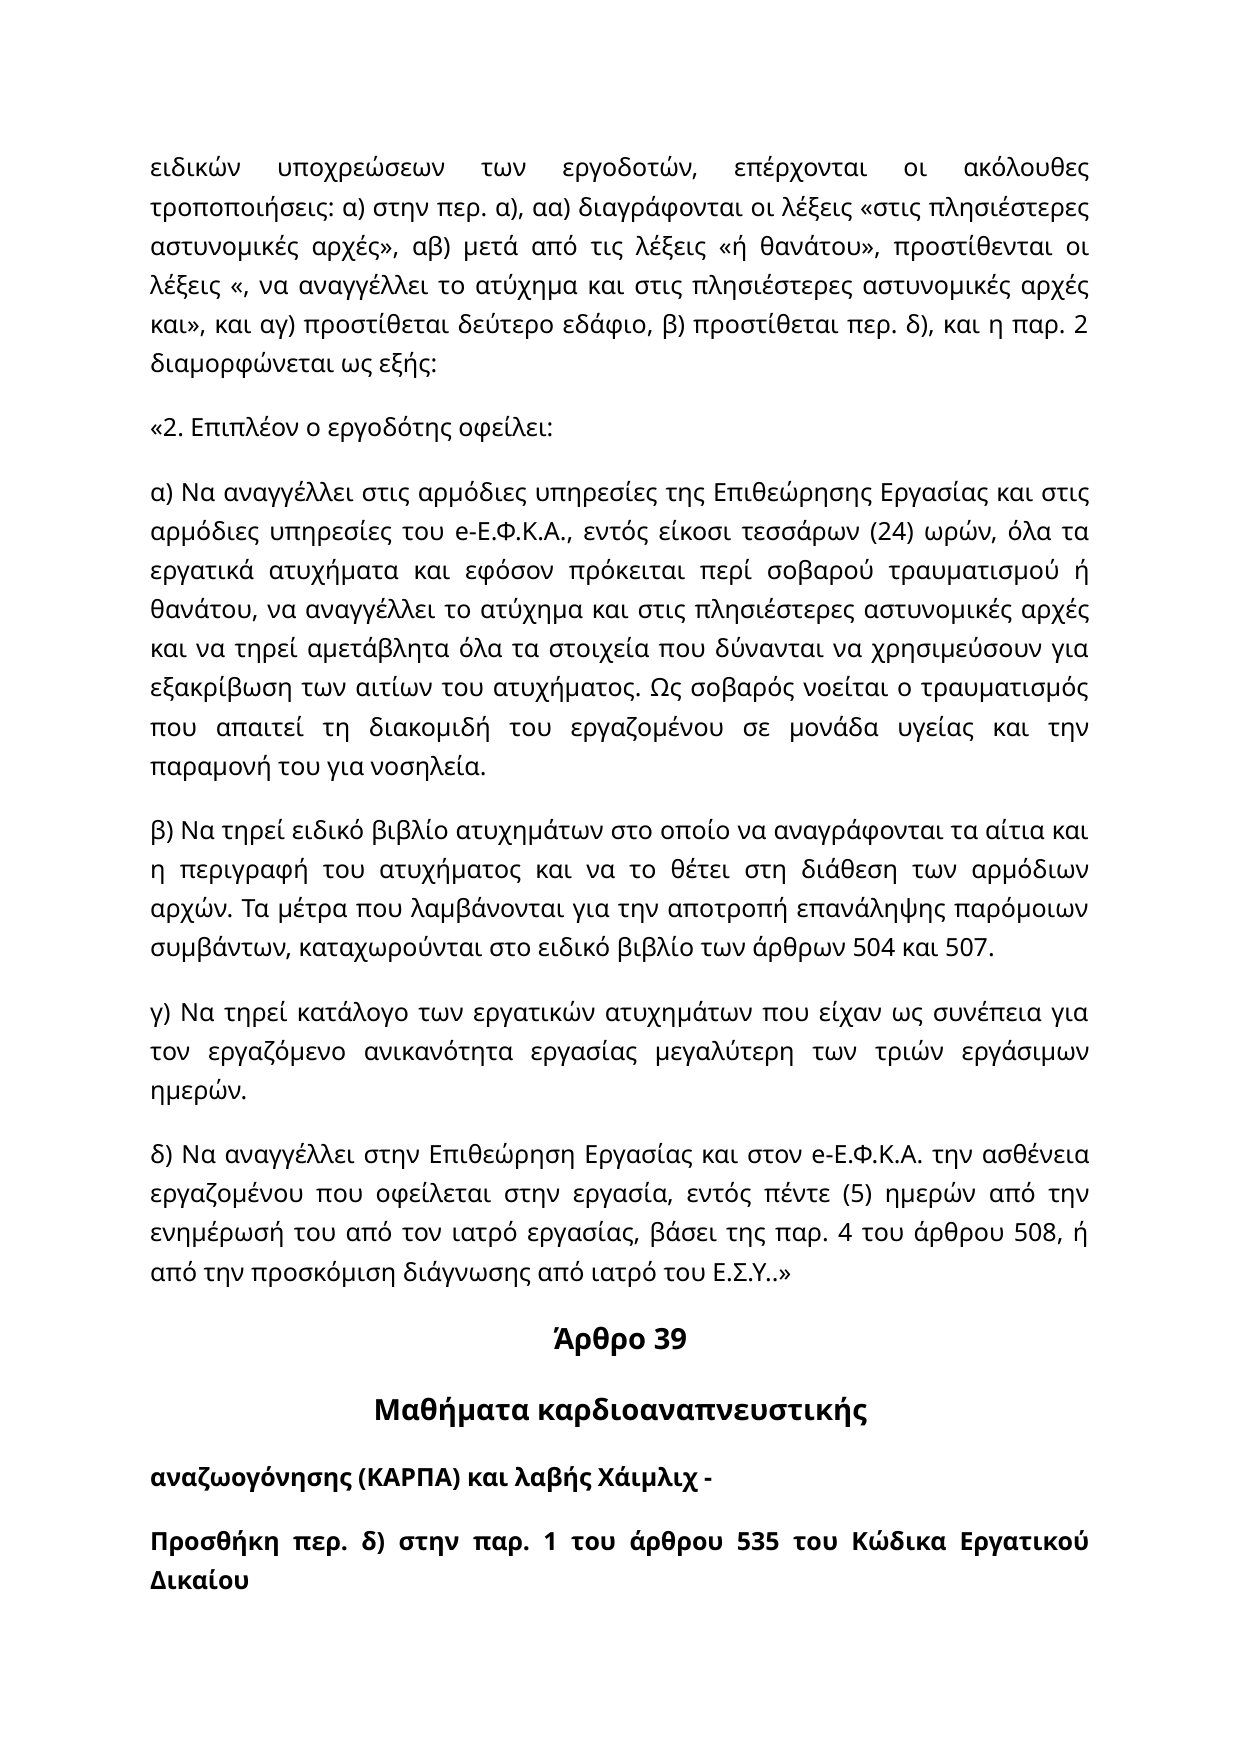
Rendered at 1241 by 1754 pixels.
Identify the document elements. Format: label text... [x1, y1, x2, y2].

text ειδικών υποχρεώσεων των εργοδοτών, επέρχονται οι ακόλουθες τροποποιήσεις: α) στην περ. α), αα) διαγράφονται οι λέξεις «στις πλησιέστερες αστυνομικές αρχές», αβ) μετά από τις λέξεις «ή θανάτου», προστίθενται οι λέξεις «, να αναγγέλλει το ατύχημα και στις πλησιέστερες αστυνομικές αρχές και», και αγ) προστίθεται δεύτερο εδάφιο, β) προστίθεται περ. δ), και η παρ. 2 διαμορφώνεται ως εξής: [150, 150, 1090, 380]
subtitle Μαθήματα καρδιοαναπνευστικής [150, 1389, 1090, 1429]
text αναζωογόνησης (ΚΑΡΠΑ) και λαβής Χάιμλιχ - [150, 1459, 1090, 1494]
text «2. Επιπλέον ο εργοδότης οφείλει: [150, 410, 1090, 444]
text Προσθήκη περ. δ) στην παρ. 1 του άρθρου 535 του Κώδικα Εργατικού Δικαίου [150, 1524, 1090, 1597]
text δ) Να αναγγέλλει στην Επιθεώρηση Εργασίας και στον e-Ε.Φ.Κ.Α. την ασθένεια εργαζομένου που οφείλεται στην εργασία, εντός πέντε (5) ημερών από την ενημέρωσή του από τον ιατρό εργασίας, βάσει της παρ. 4 του άρθρου 508, ή από την προσκόμιση διάγνωσης από ιατρό του Ε.Σ.Υ..» [150, 1137, 1090, 1288]
text γ) Να τηρεί κατάλογο των εργατικών ατυχημάτων που είχαν ως συνέπεια για τον εργαζόμενο ανικανότητα εργασίας μεγαλύτερη των τριών εργάσιμων ημερών. [150, 994, 1090, 1107]
text α) Να αναγγέλλει στις αρμόδιες υπηρεσίες της Επιθεώρησης Εργασίας και στις αρμόδιες υπηρεσίες του e-Ε.Φ.Κ.Α., εντός είκοσι τεσσάρων (24) ωρών, όλα τα εργατικά ατυχήματα και εφόσον πρόκειται περί σοβαρού τραυματισμού ή θανάτου, να αναγγέλλει το ατύχημα και στις πλησιέστερες αστυνομικές αρχές και να τηρεί αμετάβλητα όλα τα στοιχεία που δύνανται να χρησιμεύσουν για εξακρίβωση των αιτίων του ατυχήματος. Ως σοβαρός νοείται ο τραυματισμός που απαιτεί τη διακομιδή του εργαζομένου σε μονάδα υγείας και την παραμονή του για νοσηλεία. [150, 474, 1090, 782]
subtitle Άρθρο 39 [150, 1318, 1090, 1358]
text β) Να τηρεί ειδικό βιβλίο ατυχημάτων στο οποίο να αναγράφονται τα αίτια και η περιγραφή του ατυχήματος και να το θέτει στη διάθεση των αρμόδιων αρχών. Τα μέτρα που λαμβάνονται για την αποτροπή επανάληψης παρόμοιων συμβάντων, καταχωρούνται στο ειδικό βιβλίο των άρθρων 504 και 507. [150, 812, 1090, 964]
